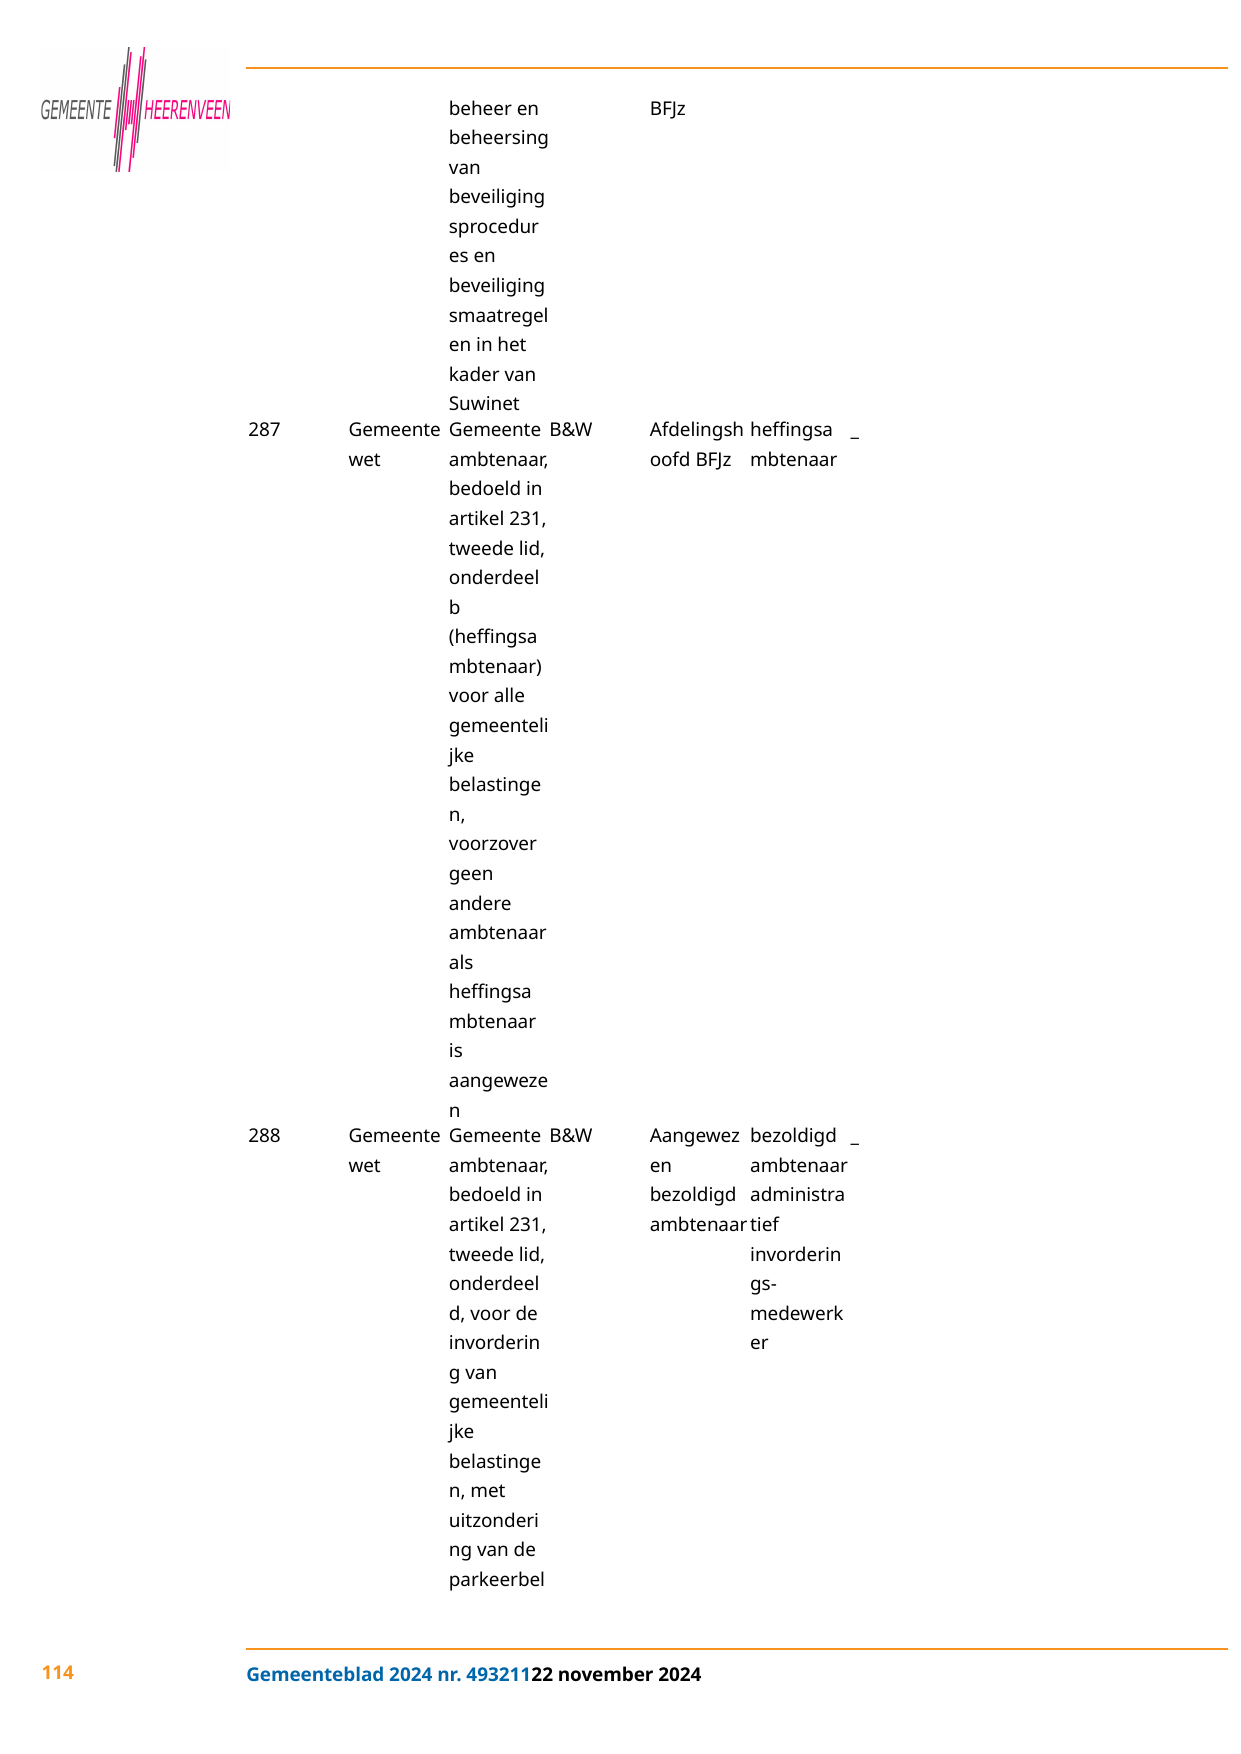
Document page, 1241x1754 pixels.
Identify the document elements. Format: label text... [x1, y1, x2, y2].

table_cell [951, 1123, 1051, 1592]
table_cell [248, 95, 348, 416]
table_cell _ [850, 1123, 951, 1592]
table_cell bezoldigd ambtenaar administratief invorderings-medewerker [750, 1123, 850, 1592]
table_cell [549, 95, 649, 416]
table_cell heffingsambtenaar [750, 416, 850, 1122]
table_cell [1051, 95, 1152, 416]
table_cell B&W [549, 416, 649, 1122]
table_cell _ [850, 416, 951, 1122]
table_cell [1051, 1123, 1152, 1592]
table_cell [951, 416, 1051, 1122]
table_cell [850, 95, 951, 416]
table_cell [348, 95, 449, 416]
table_cell B&W [549, 1123, 649, 1592]
table_cell Gemeenteambtenaar, bedoeld in artikel 231, tweede lid, onderdeel b (heffingsambtenaar) voor alle gemeentelijke belastingen, voorzover geen andere ambtenaar als heffingsambtenaar is aangewezen [449, 416, 549, 1122]
table_cell [750, 95, 850, 416]
table_cell Afdelingshoofd BFJz [650, 416, 750, 1122]
picture [41, 47, 231, 172]
table_cell [1051, 416, 1152, 1122]
table_cell 288 [248, 1123, 348, 1592]
table_cell Gemeentewet [348, 416, 449, 1122]
table_cell Gemeentewet [348, 1123, 449, 1592]
table_cell Aangewezen bezoldigd ambtenaar [650, 1123, 750, 1592]
table_cell Gemeenteambtenaar, bedoeld in artikel 231, tweede lid, onderdeel d, voor de invordering van gemeentelijke belastingen, met uitzondering van de parkeerbel [449, 1123, 549, 1592]
table_cell beheer en beheersing van beveiligingsprocedures en beveiligingsmaatregelen in het kader van Suwinet [449, 95, 549, 416]
table_cell [951, 95, 1051, 416]
table_cell BFJz [650, 95, 750, 416]
table_cell 287 [248, 416, 348, 1122]
